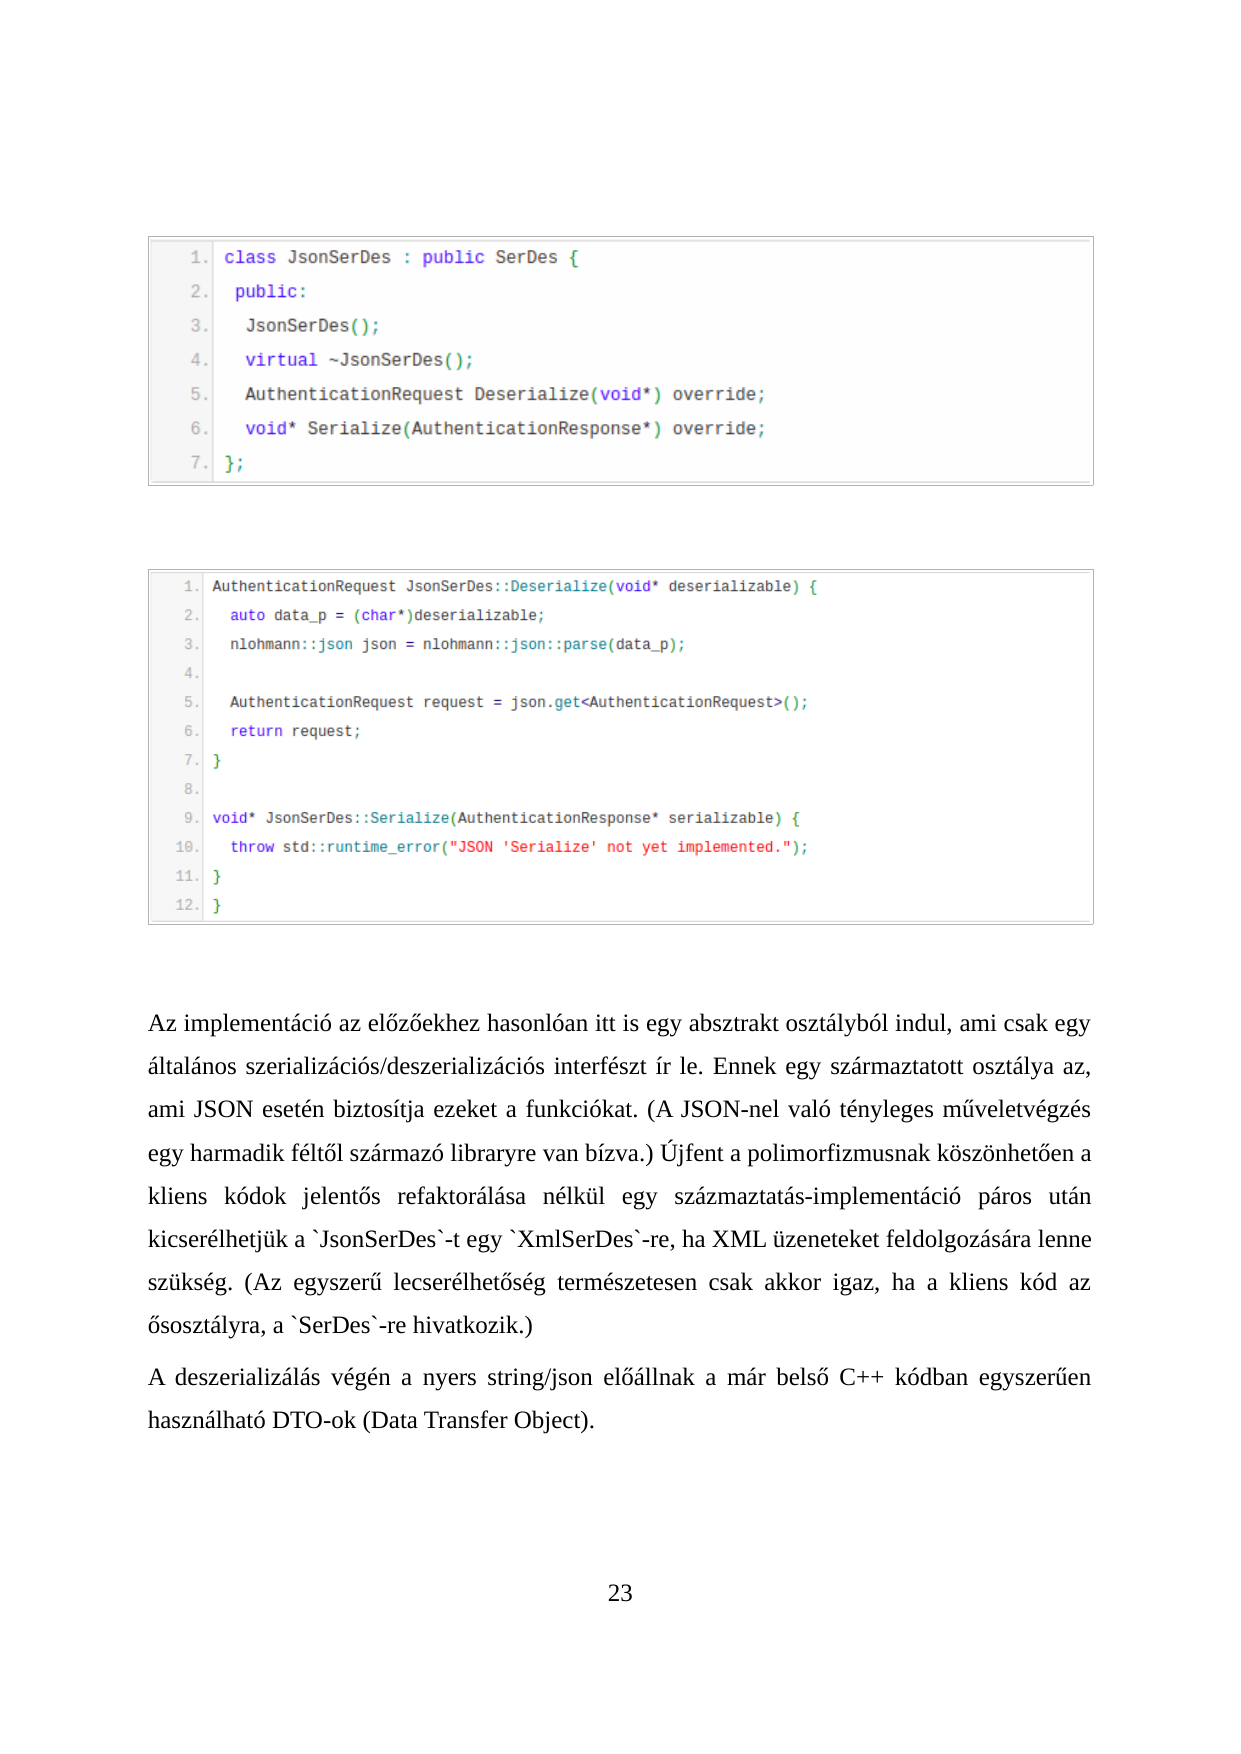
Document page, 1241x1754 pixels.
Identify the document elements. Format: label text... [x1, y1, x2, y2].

text A deszerializálás végén a nyers string/json előállnak a már belső C++ kódban egyszerűen használható DTO-ok (Data Transfer Object). [148, 1362, 1093, 1434]
picture [150, 572, 1090, 922]
picture [150, 239, 1090, 483]
text Az implementáció az előzőekhez hasonlóan itt is egy absztrakt osztályból indul, ami csak egy általános szerializációs/deszerializációs interfészt ír le. Ennek egy származtatott osztálya az, ami JSON esetén biztosítja ezeket a funkciókat. (A JSON-nel való tényleges műveletvégzés egy harmadik féltől származó libraryre van bízva.) Újfent a polimorfizmusnak köszönhetően a kliens kódok jelentős refaktorálása nélkül egy százmaztatás-implementáció páros után kicserélhetjük a `JsonSerDes`-t egy `XmlSerDes`-re, ha XML üzeneteket feldolgozására lenne szükség. (Az egyszerű lecserélhetőség természetesen csak akkor igaz, ha a kliens kód az ősosztályra, a `SerDes`-re hivatkozik.) [148, 1008, 1093, 1339]
